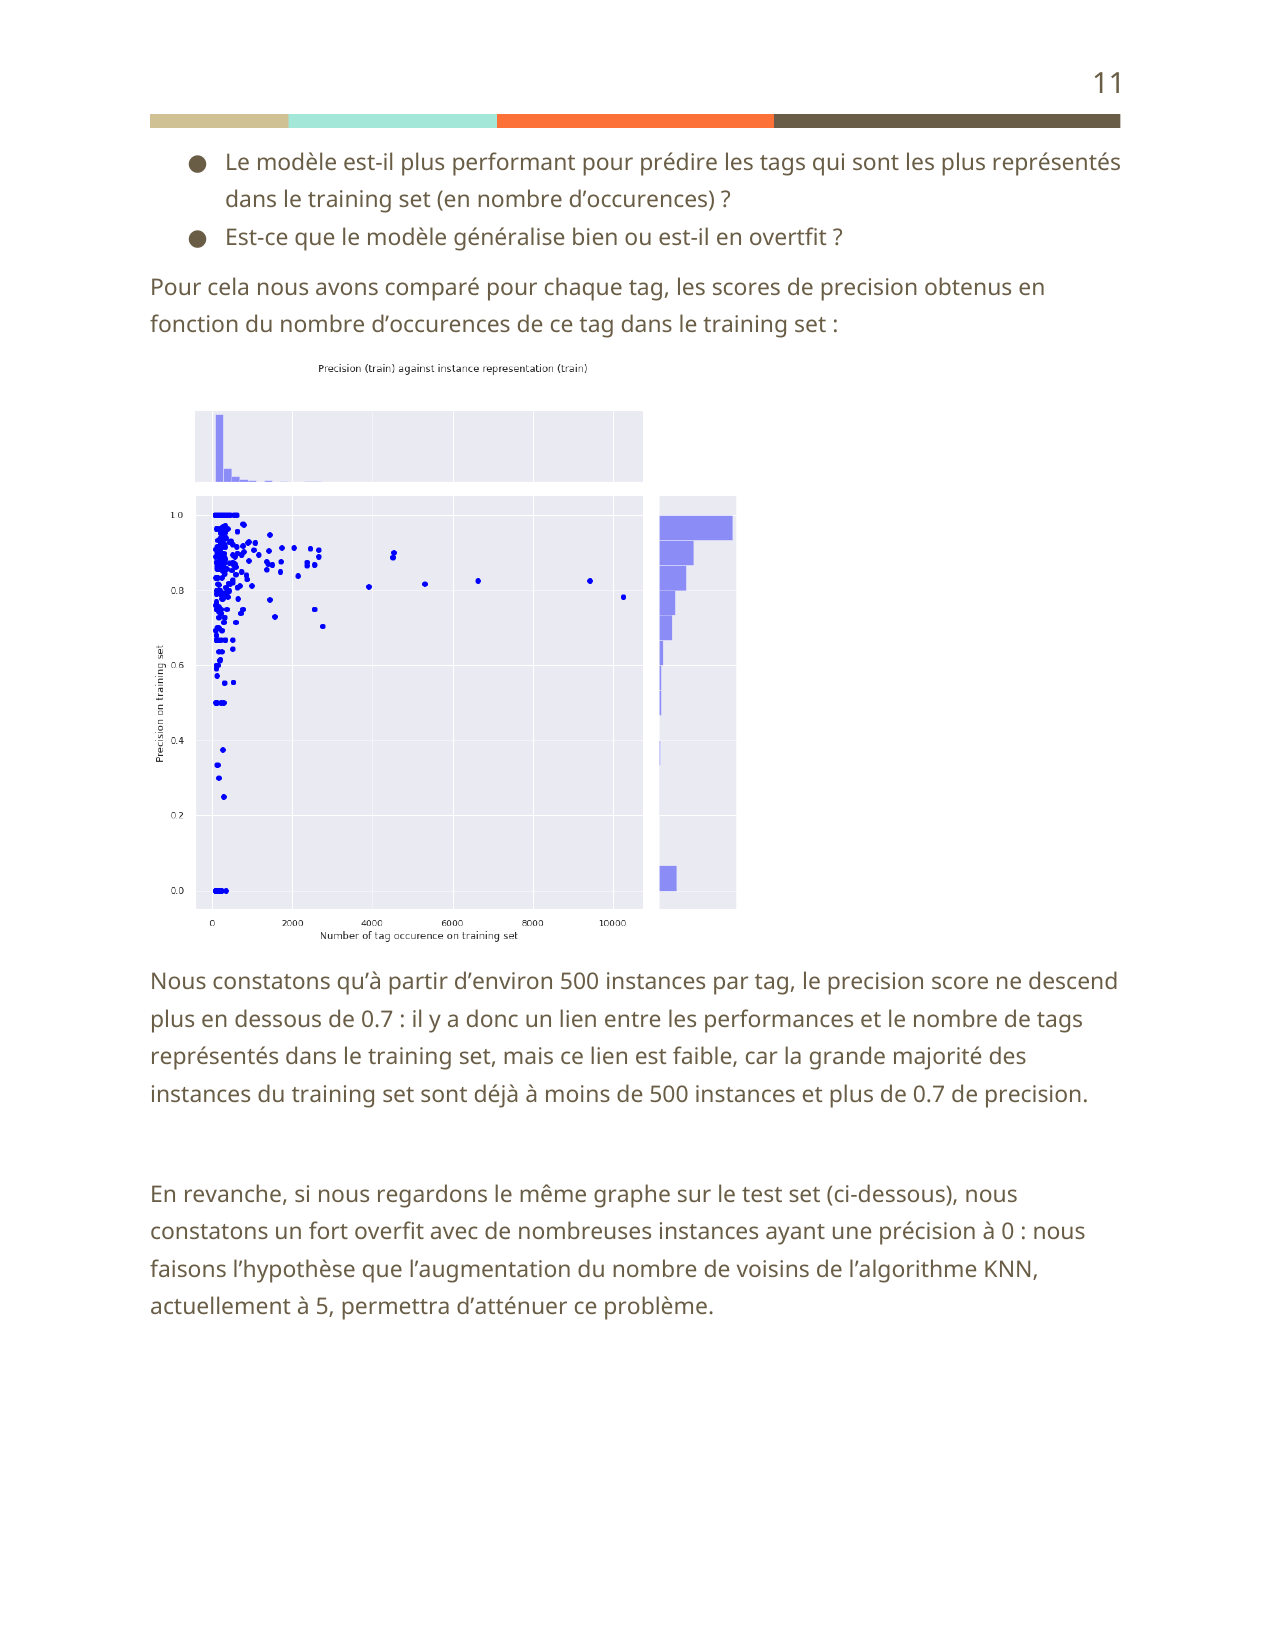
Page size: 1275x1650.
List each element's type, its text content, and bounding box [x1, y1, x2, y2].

picture [150, 358, 741, 947]
list Est-ce que le modèle généralise bien ou est-il en overtfit ? [187, 221, 1125, 252]
text Nous constatons qu’à partir d’environ 500 instances par tag, le precision score ne descend plus en dessous de 0.7 : il y a donc un lien entre les performances et le nombre de tags représentés dans le training set, mais ce lien est faible, car la grande majorité des instances du training set sont déjà à moins de 500 instances et plus de 0.7 de precision. [150, 965, 1125, 1109]
list Le modèle est-il plus performant pour prédire les tags qui sont les plus représentés dans le training set (en nombre d’occurences) ? [187, 146, 1125, 215]
text En revanche, si nous regardons le même graphe sur le test set (ci-dessous), nous constatons un fort overfit avec de nombreuses instances ayant une précision à 0 : nous faisons l’hypothèse que l’augmentation du nombre de voisins de l’algorithme KNN, actuellement à 5, permettra d’atténuer ce problème. [150, 1178, 1125, 1321]
text Pour cela nous avons comparé pour chaque tag, les scores de precision obtenus en fonction du nombre d’occurences de ce tag dans le training set : [150, 271, 1125, 340]
picture [150, 114, 1121, 128]
